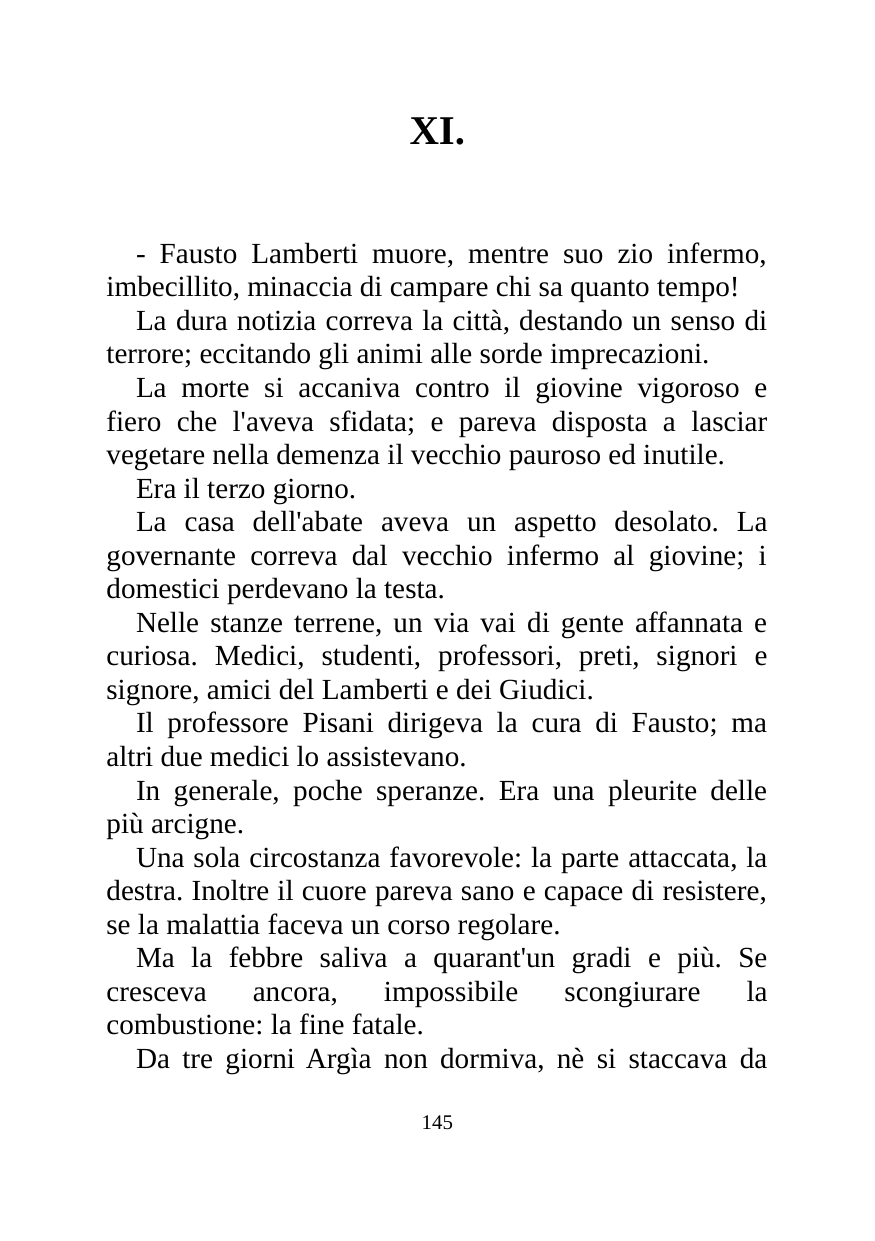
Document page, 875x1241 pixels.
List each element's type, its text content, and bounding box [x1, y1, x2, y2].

text La casa dell'abate aveva un aspetto desolato. La governante correva dal vecchio infermo al giovine; i domestici perdevano la testa. [106, 504, 768, 605]
text Ma la febbre saliva a quarant'un gradi e più. Se cresceva ancora, impossibile scongiurare la combustione: la fine fatale. [106, 940, 768, 1041]
text Da tre giorni Argìa non dormiva, nè si staccava da [106, 1041, 768, 1074]
text Nelle stanze terrene, un via vai di gente affannata e curiosa. Medici, studenti, professori, preti, signori e signore, amici del Lamberti e dei Giudici. [106, 605, 768, 706]
text - Fausto Lamberti muore, mentre suo zio infermo, imbecillito, minaccia di campare chi sa quanto tempo! [106, 236, 768, 303]
text La dura notizia correva la città, destando un senso di terrore; eccitando gli animi alle sorde imprecazioni. [106, 303, 768, 370]
text Una sola circostanza favorevole: la parte attaccata, la destra. Inoltre il cuore pareva sano e capace di resistere, se la malattia faceva un corso regolare. [106, 840, 768, 940]
subtitle XI. [106, 106, 768, 153]
text La morte si accaniva contro il giovine vigoroso e fiero che l'aveva sfidata; e pareva disposta a lasciar vegetare nella demenza il vecchio pauroso ed inutile. [106, 370, 768, 471]
text Il professore Pisani dirigeva la cura di Fausto; ma altri due medici lo assistevano. [106, 706, 768, 773]
text In generale, poche speranze. Era una pleurite delle più arcigne. [106, 773, 768, 840]
text Era il terzo giorno. [106, 471, 768, 504]
